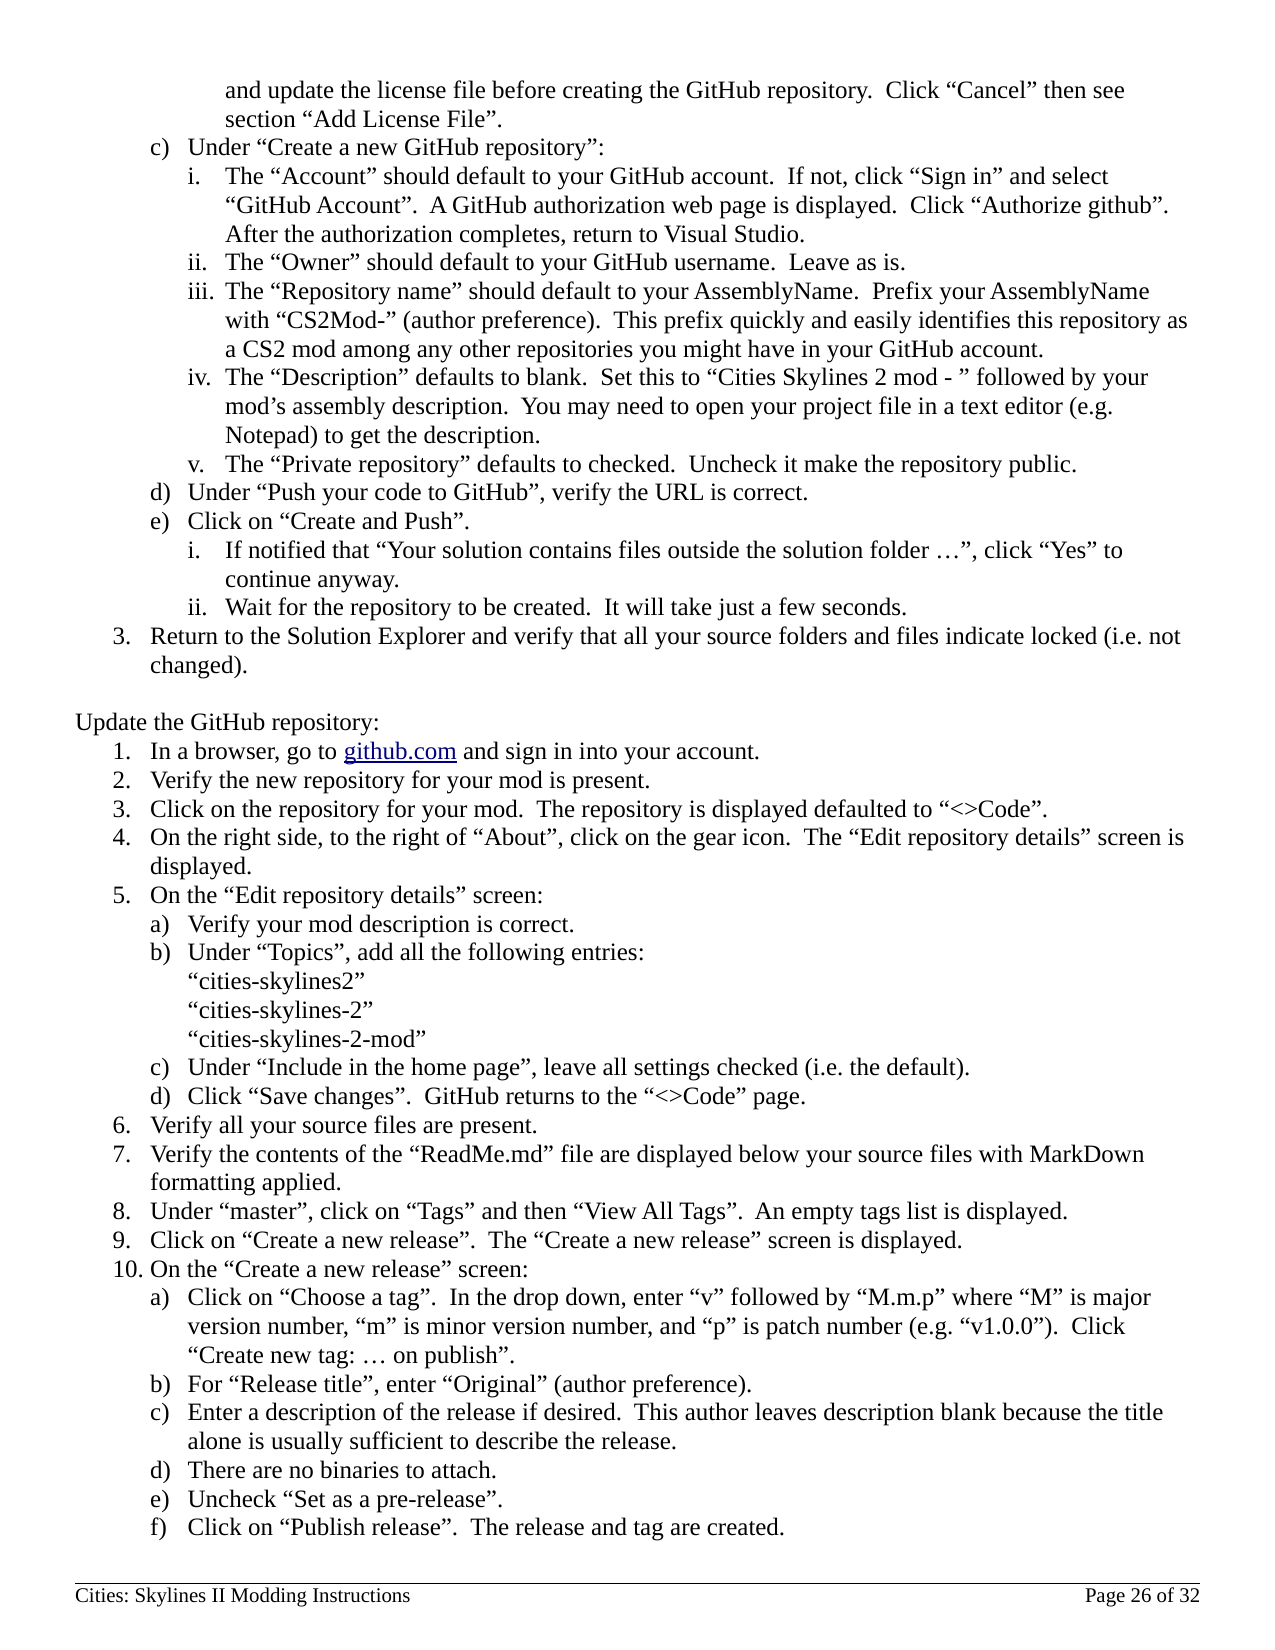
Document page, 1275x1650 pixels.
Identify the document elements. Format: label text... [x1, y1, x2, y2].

list There are no binaries to attach. [150, 1455, 1200, 1484]
list The “Repository name” should default to your AssemblyName. Prefix your AssemblyName with “CS2Mod-” (author preference). This prefix quickly and easily identifies this repository as a CS2 mod among any other repositories you might have in your GitHub account. [187, 276, 1200, 362]
list For “Release title”, enter “Original” (author preference). [150, 1369, 1200, 1397]
list In a browser, go to github.com and sign in into your account. [112, 736, 1200, 765]
list Enter a description of the release if desired. This author leaves description blank because the title alone is usually sufficient to describe the release. [150, 1397, 1200, 1455]
list The “Description” defaults to blank. Set this to “Cities Skylines 2 mod - ” followed by your mod’s assembly description. You may need to open your project file in a text editor (e.g. Notepad) to get the description. [187, 362, 1200, 449]
list Click on “Choose a tag”. In the drop down, enter “v” followed by “M.m.p” where “M” is major version number, “m” is minor version number, and “p” is patch number (e.g. “v1.0.0”). Click “Create new tag: … on publish”. [150, 1282, 1200, 1369]
list Verify the new repository for your mod is present. [112, 765, 1200, 794]
list Return to the Solution Explorer and verify that all your source folders and files indicate locked (i.e. not changed). [112, 621, 1200, 679]
list Click on “Create a new release”. The “Create a new release” screen is displayed. [112, 1225, 1200, 1254]
list On the right side, to the right of “About”, click on the gear icon. The “Edit repository details” screen is displayed. [112, 822, 1200, 880]
list Verify all your source files are present. [112, 1110, 1200, 1139]
list Under “master”, click on “Tags” and then “View All Tags”. An empty tags list is displayed. [112, 1196, 1200, 1225]
list Click on “Publish release”. The release and tag are created. [150, 1512, 1200, 1541]
list The “Private repository” defaults to checked. Uncheck it make the repository public. [187, 449, 1200, 477]
list The “Account” should default to your GitHub account. If not, click “Sign in” and select “GitHub Account”. A GitHub authorization web page is displayed. Click “Authorize github”. After the authorization completes, return to Visual Studio. [187, 161, 1200, 247]
list Click on “Create and Push”. [150, 506, 1200, 535]
list Under “Push your code to GitHub”, verify the URL is correct. [150, 477, 1200, 506]
list Under “Create a new GitHub repository”: [150, 132, 1200, 161]
list Uncheck “Set as a pre-release”. [150, 1484, 1200, 1512]
list On the “Edit repository details” screen: [112, 880, 1200, 909]
list On the “Create a new release” screen: [112, 1254, 1200, 1282]
list Verify your mod description is correct. [150, 909, 1200, 937]
list Click “Save changes”. GitHub returns to the “<>Code” page. [150, 1081, 1200, 1110]
list Under “Include in the home page”, leave all settings checked (i.e. the default). [150, 1052, 1200, 1081]
list Verify the contents of the “ReadMe.md” file are displayed below your source files with MarkDown formatting applied. [112, 1139, 1200, 1196]
list Wait for the repository to be created. It will take just a few seconds. [187, 592, 1200, 621]
list If notified that “Your solution contains files outside the solution folder …”, click “Yes” to continue anyway. [187, 535, 1200, 592]
list The “Owner” should default to your GitHub username. Leave as is. [187, 247, 1200, 276]
list and update the license file before creating the GitHub repository. Click “Cancel” then see section “Add License File”. [187, 75, 1200, 132]
list Click on the repository for your mod. The repository is displayed defaulted to “<>Code”. [112, 794, 1200, 822]
list Under “Topics”, add all the following entries: “cities-skylines2” “cities-skylines-2” “cities-skylines-2-mod” [150, 937, 1200, 1052]
text Update the GitHub repository: [75, 707, 1200, 736]
